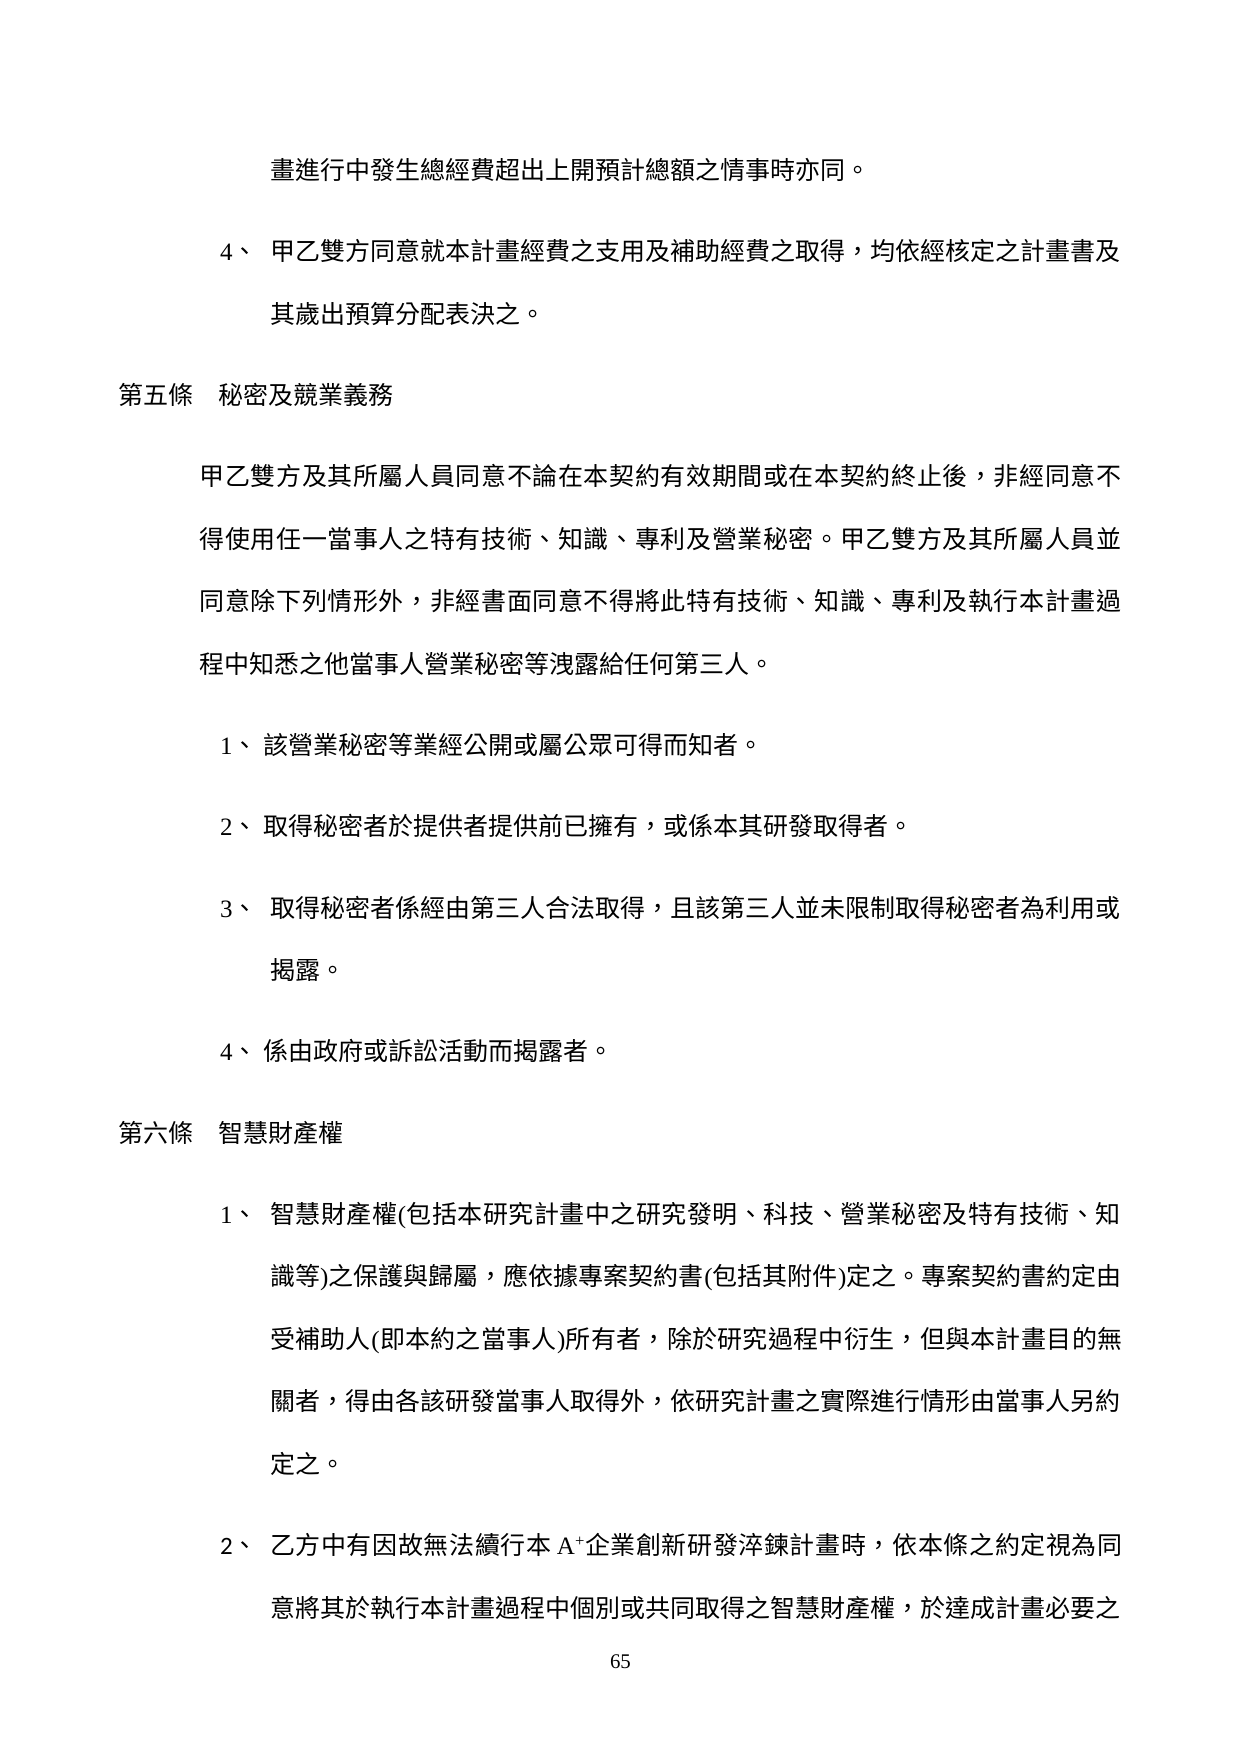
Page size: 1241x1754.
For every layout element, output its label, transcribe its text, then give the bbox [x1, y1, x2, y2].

list 取得秘密者於提供者提供前已擁有，或係本其研發取得者。 [220, 783, 1122, 846]
list 係由政府或訴訟活動而揭露者。 [220, 1008, 1122, 1071]
text 甲乙雙方及其所屬人員同意不論在本契約有效期間或在本契約終止後，非經同意不得使用任一當事人之特有技術、知識、專利及營業秘密。甲乙雙方及其所屬人員並同意除下列情形外，非經書面同意不得將此特有技術、知識、專利及執行本計畫過程中知悉之他當事人營業秘密等洩露給任何第三人。 [199, 433, 1122, 683]
list 甲乙雙方同意就本計畫經費之支用及補助經費之取得，均依經核定之計畫書及其歲出預算分配表決之。 [220, 208, 1122, 333]
list 乙方中有因故無法續行本A+企業創新研發淬鍊計畫時，依本條之約定視為同意將其於執行本計畫過程中個別或共同取得之智慧財產權，於達成計畫必要之 [220, 1502, 1122, 1627]
list 畫進行中發生總經費超出上開預計總額之情事時亦同。 [220, 127, 1122, 189]
text 第五條 秘密及競業義務 [118, 352, 1122, 414]
list 智慧財產權(包括本研究計畫中之研究發明、科技、營業秘密及特有技術、知識等)之保護與歸屬，應依據專案契約書(包括其附件)定之。專案契約書約定由受補助人(即本約之當事人)所有者，除於研究過程中衍生，但與本計畫目的無關者，得由各該研發當事人取得外，依研究計畫之實際進行情形由當事人另約定之。 [220, 1171, 1122, 1483]
list 該營業秘密等業經公開或屬公眾可得而知者。 [220, 702, 1122, 764]
list 取得秘密者係經由第三人合法取得，且該第三人並未限制取得秘密者為利用或揭露。 [220, 864, 1122, 989]
text 第六條 智慧財產權 [118, 1089, 1122, 1152]
